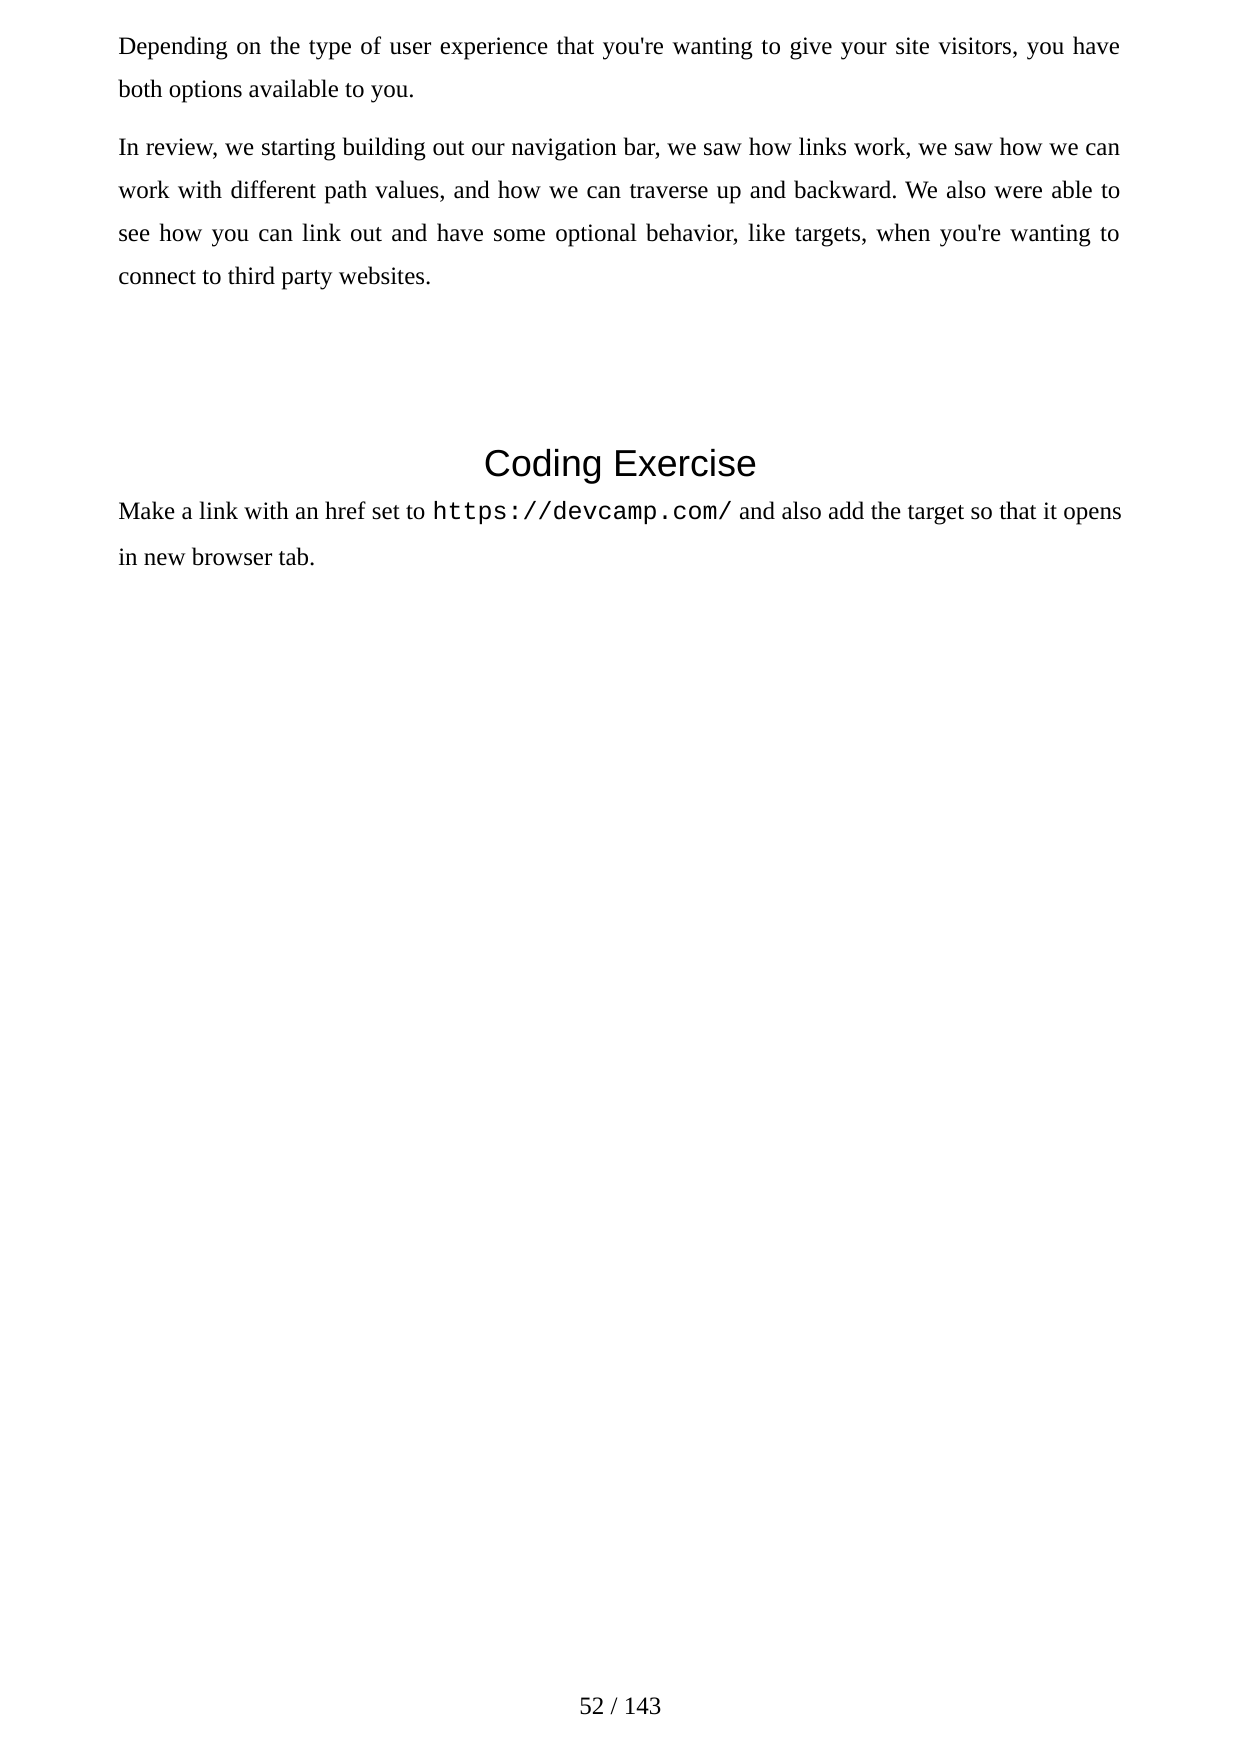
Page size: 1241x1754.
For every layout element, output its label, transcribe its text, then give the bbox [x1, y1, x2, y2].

text Depending on the type of user experience that you're wanting to give your site visitors, you have both options available to you. [118, 31, 1122, 103]
subtitle Coding Exercise [118, 441, 1122, 484]
text Make a link with an href set to https://devcamp.com/ and also add the target so that it opens in new browser tab. [118, 496, 1122, 570]
text In review, we starting building out our navigation bar, we saw how links work, we saw how we can work with different path values, and how we can traverse up and backward. We also were able to see how you can link out and have some optional behavior, like targets, when you're wanting to connect to third party websites. [118, 132, 1122, 290]
